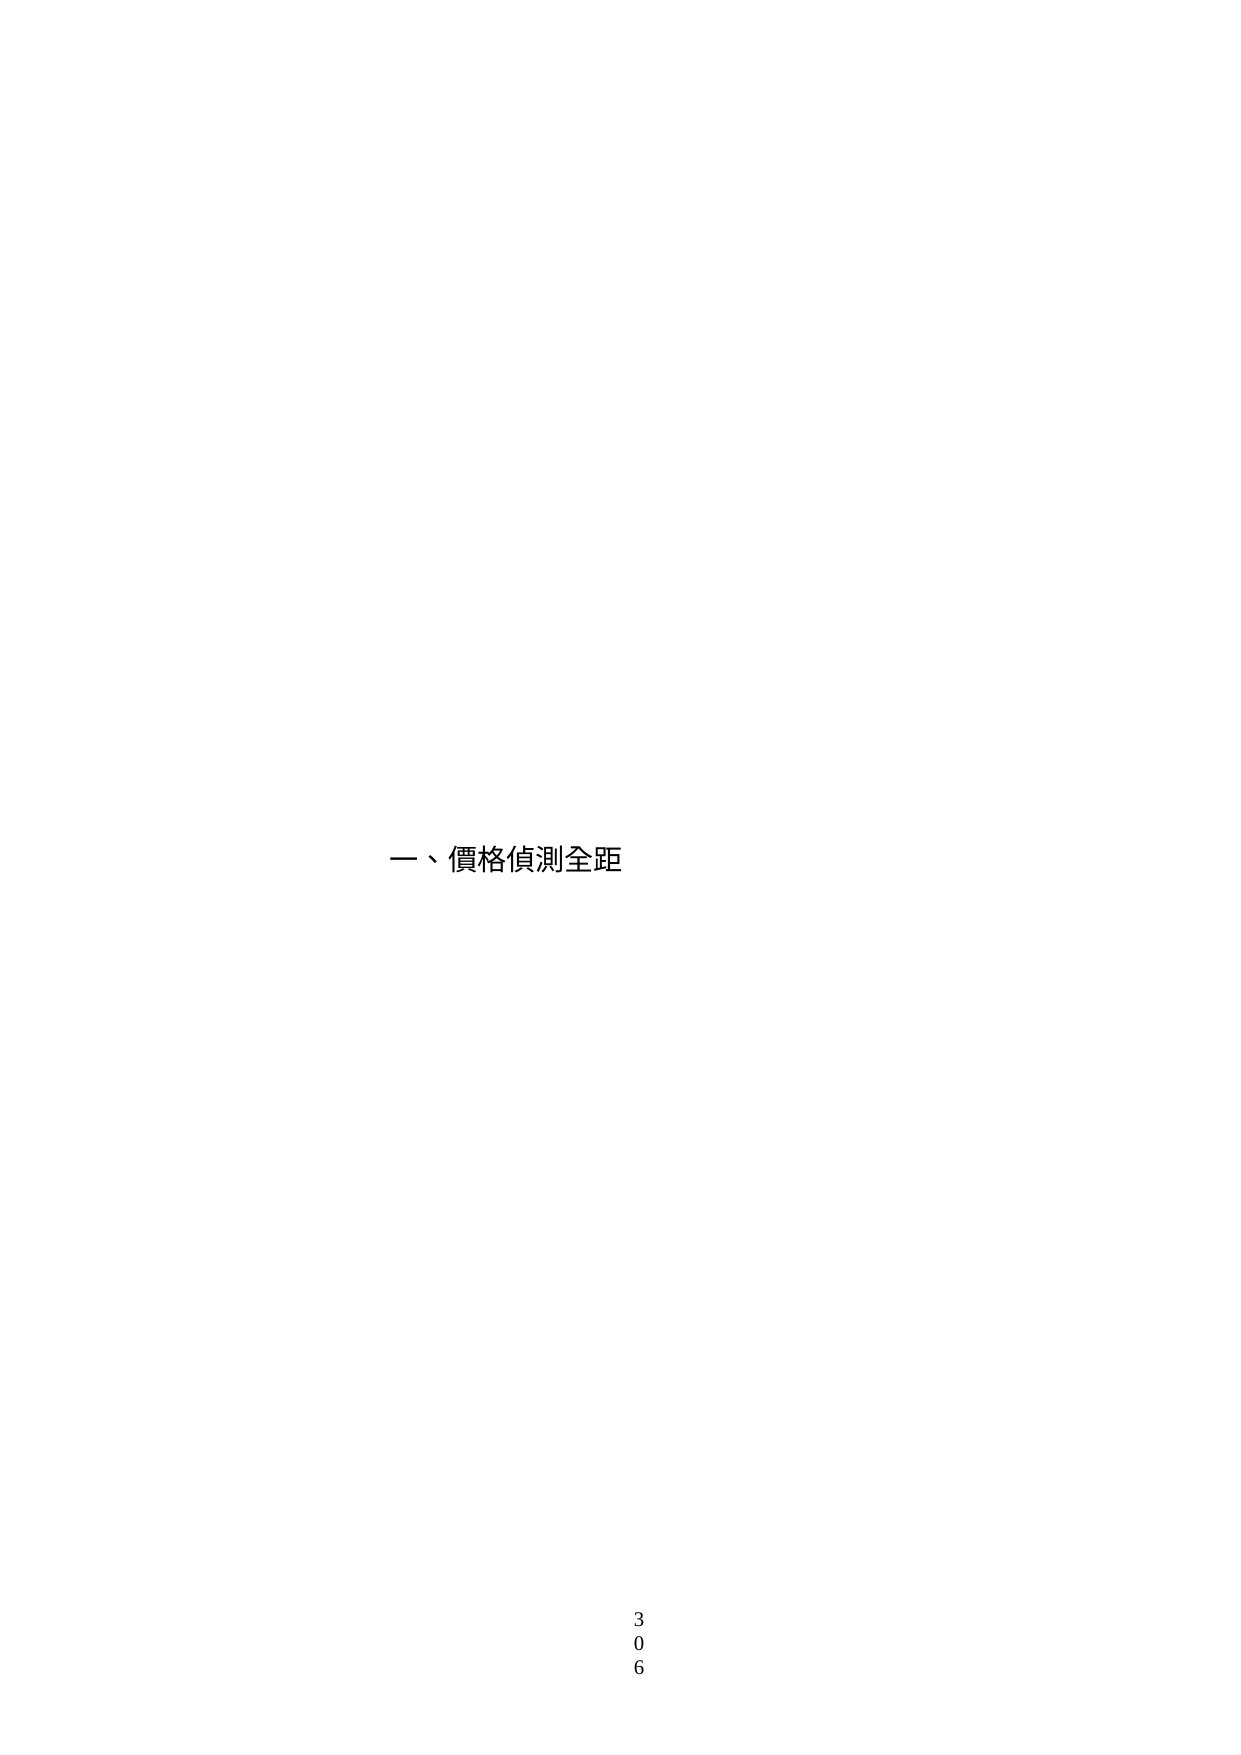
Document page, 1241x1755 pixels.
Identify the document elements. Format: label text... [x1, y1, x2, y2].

text 一、價格偵測全距 [177, 816, 1106, 879]
